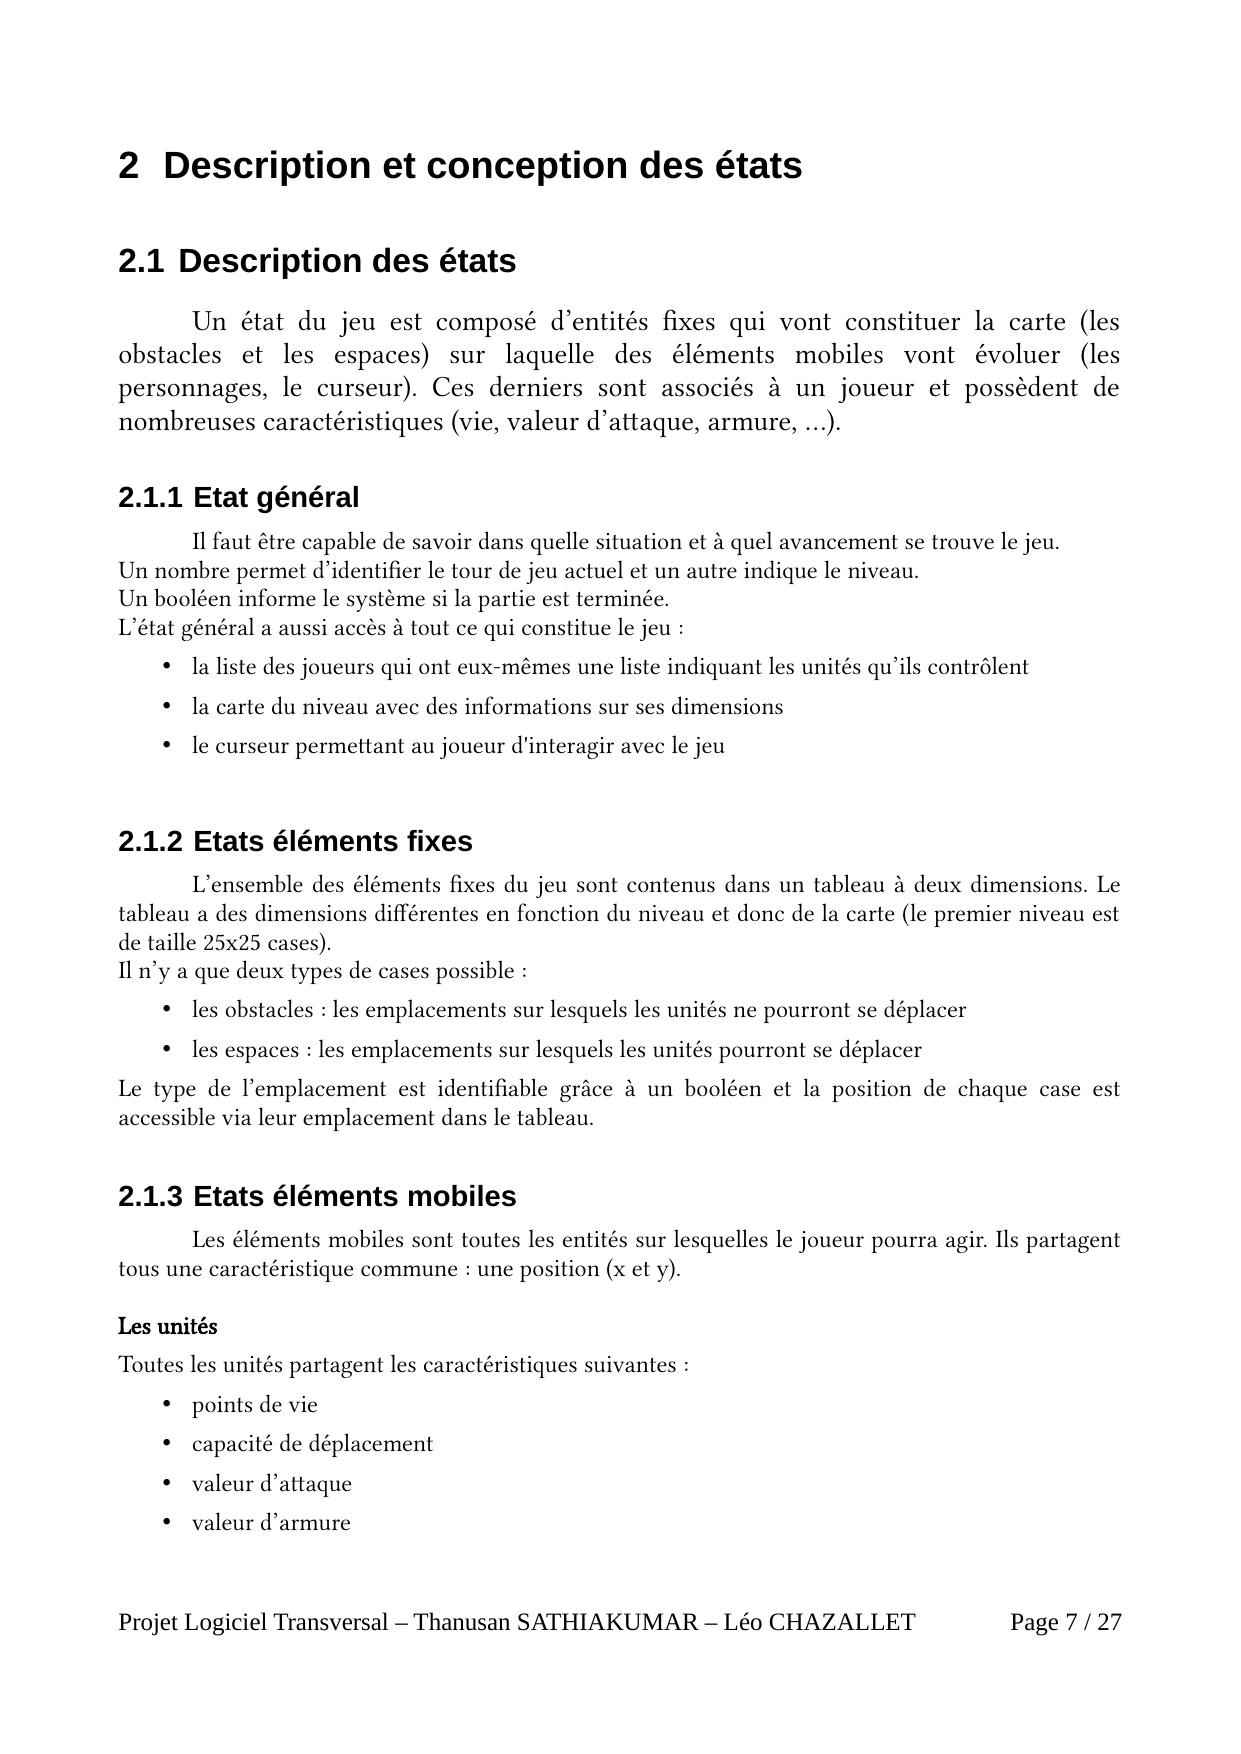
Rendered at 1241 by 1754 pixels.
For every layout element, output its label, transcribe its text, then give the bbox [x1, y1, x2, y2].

subtitle Etat général [118, 480, 1122, 514]
text Un état du jeu est composé d’entités fixes qui vont constituer la carte (les obstacles et les espaces) sur laquelle des éléments mobiles vont évoluer (les personnages, le curseur). Ces derniers sont associés à un joueur et possèdent de nombreuses caractéristiques (vie, valeur d’attaque, armure, …). [118, 303, 1122, 437]
list valeur d’attaque [162, 1469, 1122, 1497]
text Un nombre permet d’identifier le tour de jeu actuel et un autre indique le niveau. [118, 556, 1122, 584]
subtitle Description et conception des états [118, 143, 1122, 187]
list les obstacles : les emplacements sur lesquels les unités ne pourront se déplacer [162, 996, 1122, 1024]
text Le type de l’emplacement est identifiable grâce à un booléen et la position de chaque case est accessible via leur emplacement dans le tableau. [118, 1074, 1122, 1131]
list la liste des joueurs qui ont eux-mêmes une liste indiquant les unités qu’ils contrôlent [162, 652, 1122, 681]
text Les éléments mobiles sont toutes les entités sur lesquelles le joueur pourra agir. Ils partagent tous une caractéristique commune : une position (x et y). [118, 1226, 1122, 1283]
text Un booléen informe le système si la partie est terminée. [118, 584, 1122, 613]
subtitle Description des états [118, 241, 1122, 279]
text L’ensemble des éléments fixes du jeu sont contenus dans un tableau à deux dimensions. Le tableau a des dimensions différentes en fonction du niveau et donc de la carte (le premier niveau est de taille 25x25 cases). [118, 871, 1122, 956]
list la carte du niveau avec des informations sur ses dimensions [162, 692, 1122, 720]
list valeur d’armure [162, 1508, 1122, 1537]
text Il faut être capable de savoir dans quelle situation et à quel avancement se trouve le jeu. [118, 526, 1122, 556]
text Les unités [118, 1311, 1122, 1340]
text Toutes les unités partagent les caractéristiques suivantes : [118, 1351, 1122, 1379]
text L’état général a aussi accès à tout ce qui constitue le jeu : [118, 613, 1122, 642]
list points de vie [162, 1390, 1122, 1418]
text Il n’y a que deux types de cases possible : [118, 956, 1122, 985]
subtitle Etats éléments fixes [118, 824, 1122, 858]
list le curseur permettant au joueur d'interagir avec le jeu [162, 731, 1122, 760]
list les espaces : les emplacements sur lesquels les unités pourront se déplacer [162, 1035, 1122, 1063]
list capacité de déplacement [162, 1429, 1122, 1458]
subtitle Etats éléments mobiles [118, 1179, 1122, 1213]
